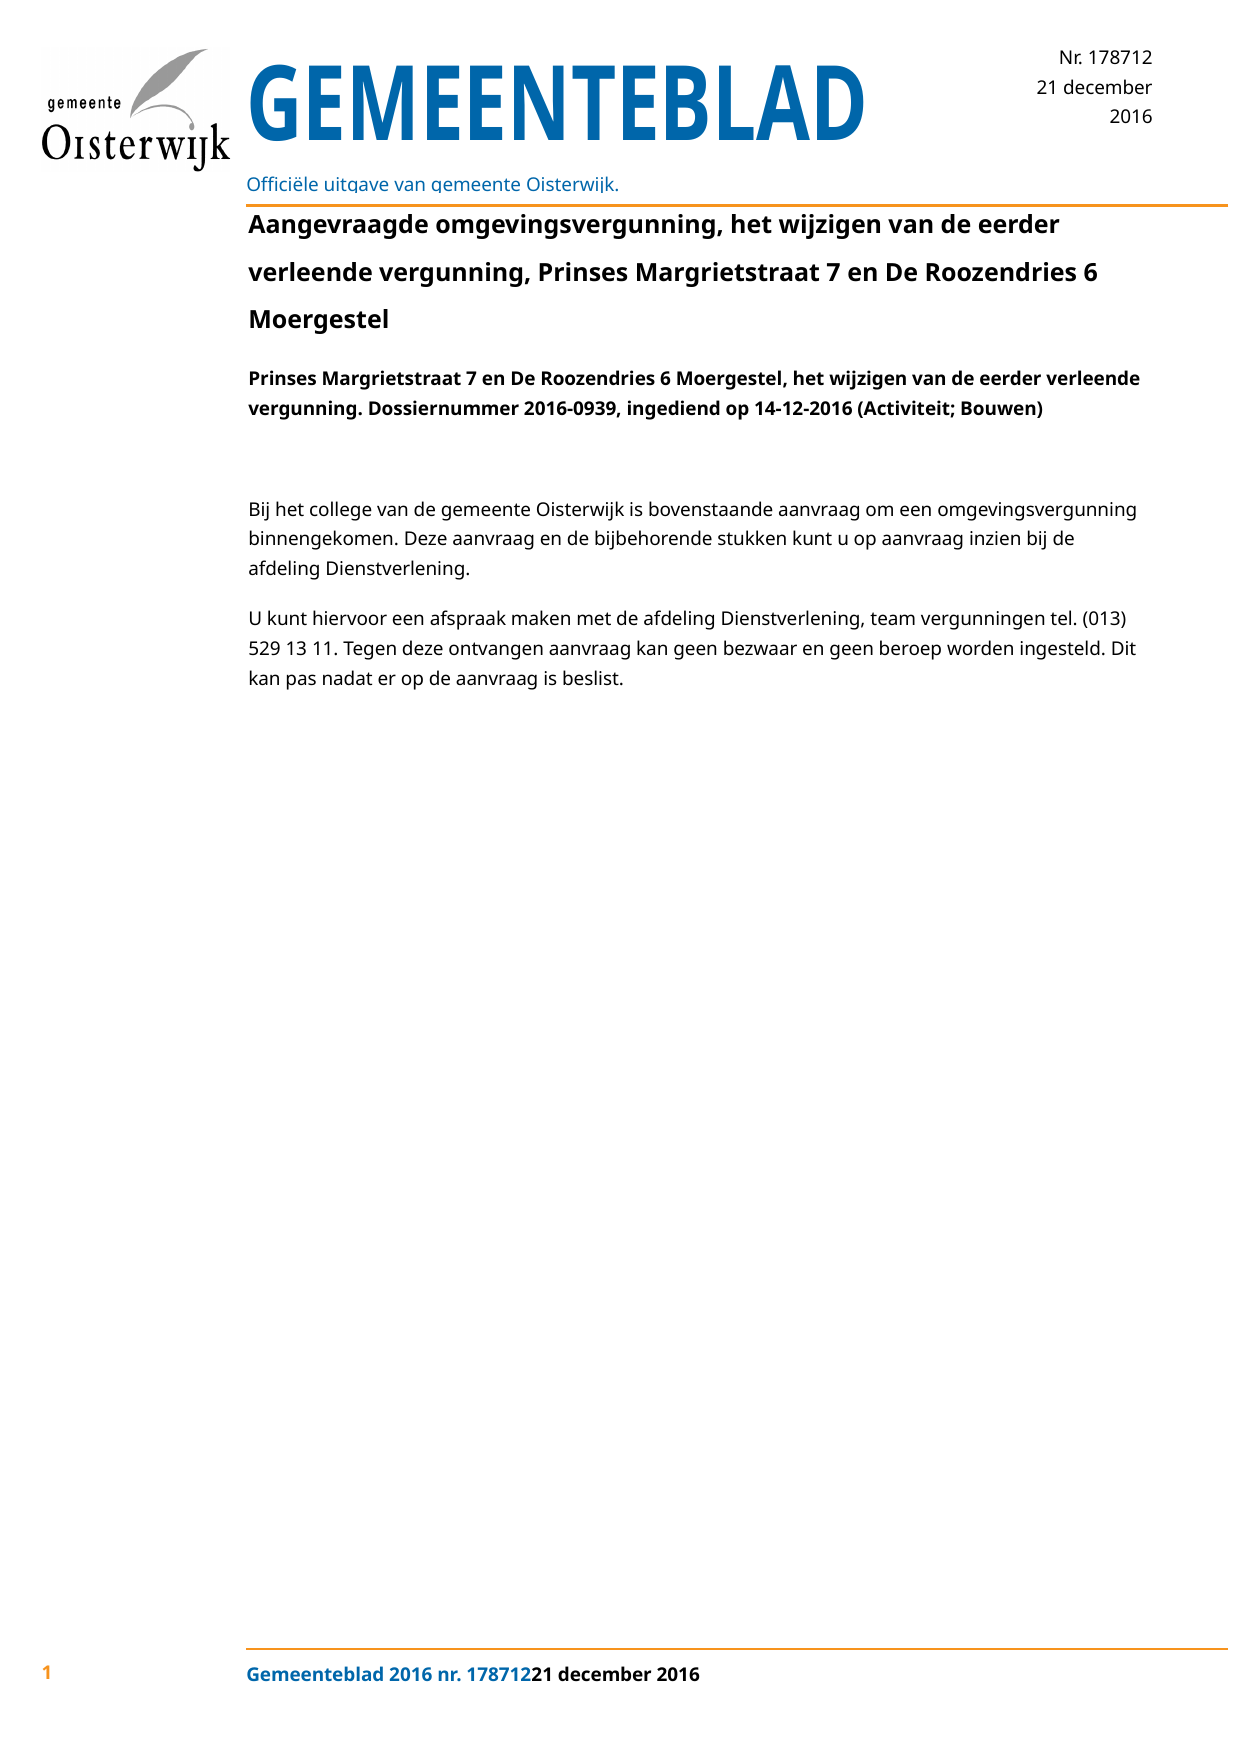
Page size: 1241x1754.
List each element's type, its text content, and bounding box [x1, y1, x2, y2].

text U kunt hiervoor een afspraak maken met de afdeling Dienstverlening, team vergunningen tel. (013) 529 13 11. Tegen deze ontvangen aanvraag kan geen bezwaar en geen beroep worden ingesteld. Dit kan pas nadat er op de aanvraag is beslist. [248, 606, 1152, 690]
text Bij het college van de gemeente Oisterwijk is bovenstaande aanvraag om een omgevingsvergunning binnengekomen. Deze aanvraag en de bijbehorende stukken kunt u op aanvraag inzien bij de afdeling Dienstverlening. [248, 496, 1152, 581]
text Prinses Margrietstraat 7 en De Roozendries 6 Moergestel, het wijzigen van de eerder verleende vergunning. Dossiernummer 2016-0939, ingediend op 14-12-2016 (Activiteit; Bouwen) [248, 366, 1152, 421]
picture [41, 47, 231, 172]
text Aangevraagde omgevingsvergunning, het wijzigen van de eerder verleende vergunning, Prinses Margrietstraat 7 en De Roozendries 6 Moergestel [248, 207, 1152, 336]
